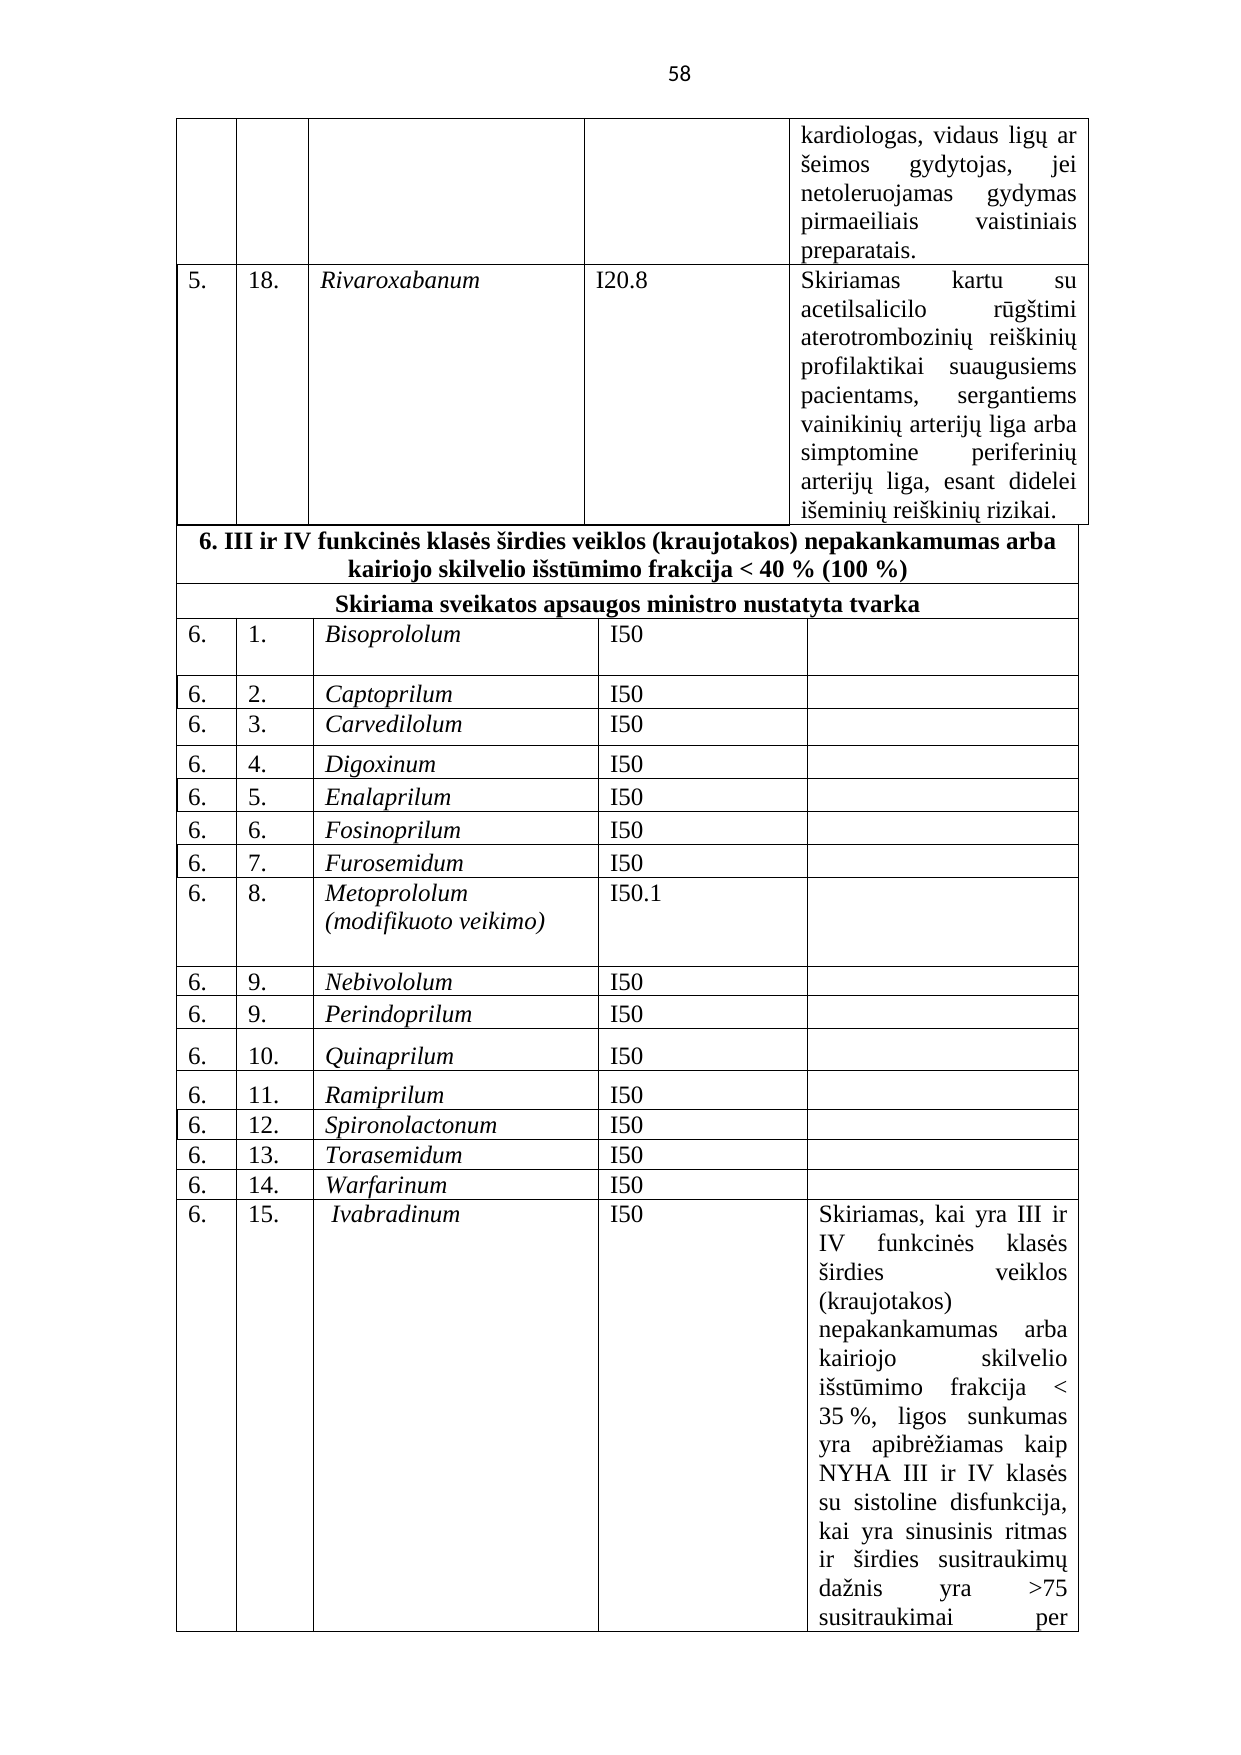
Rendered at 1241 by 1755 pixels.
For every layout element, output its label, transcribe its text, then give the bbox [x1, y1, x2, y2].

table_cell [1103, 745, 1109, 778]
table_cell [1079, 1109, 1083, 1139]
table_cell [1079, 675, 1083, 708]
table_cell [1084, 1139, 1088, 1169]
table_cell Metoprololum (modifikuoto veikimo) [314, 878, 598, 966]
table_cell Digoxinum [314, 746, 598, 778]
table_cell [1093, 583, 1099, 618]
table_cell [1079, 778, 1083, 811]
table_cell Warfarinum [314, 1170, 598, 1198]
table_cell [1099, 1199, 1103, 1631]
table_cell [1099, 1070, 1103, 1109]
table_cell Skiriama sveikatos apsaugos ministro nustatyta tvarka [177, 584, 1078, 618]
table_cell [1088, 1169, 1093, 1198]
table_cell [1099, 618, 1103, 675]
table_cell 6. [177, 967, 236, 995]
table_cell 6. [178, 779, 236, 811]
table_cell [1099, 1139, 1103, 1169]
table_cell [1099, 995, 1103, 1028]
table_cell I50 [599, 967, 807, 995]
table_cell 6. [177, 1200, 236, 1631]
table_cell [1088, 811, 1093, 844]
table_cell [1079, 844, 1083, 877]
table_cell [1088, 1109, 1093, 1139]
table_cell 5. [237, 779, 313, 811]
table_cell [1093, 844, 1099, 877]
table_cell 9. [237, 967, 313, 995]
table_cell [1099, 966, 1103, 995]
table_cell 6. [178, 1110, 236, 1139]
table_cell [1093, 966, 1099, 995]
table_cell Skiriamas, kai yra III ir IV funkcinės klasės širdies veiklos (kraujotakos) nepakankamumas arba kairiojo skilvelio išstūmimo frakcija < 35 %, ligos sunkumas yra apibrėžiamas kaip NYHA III ir IV klasės su sistoline disfunkcija, kai yra sinusinis ritmas ir širdies susitraukimų dažnis yra >75 susitraukimai per [808, 1200, 1078, 1631]
table_cell 6. [177, 1140, 236, 1169]
table_cell [1099, 583, 1103, 618]
table_cell 6. [177, 619, 236, 675]
table_cell [1079, 525, 1083, 583]
table_cell [1103, 708, 1109, 745]
table_cell 5. [178, 265, 236, 524]
table_cell [1088, 708, 1093, 745]
table_cell [1093, 1139, 1099, 1169]
table_cell 6. [178, 845, 236, 877]
table_cell [1103, 118, 1109, 264]
table_cell [1084, 675, 1088, 708]
table_cell Captoprilum [314, 676, 598, 708]
table_cell [585, 119, 789, 264]
table_cell [1079, 583, 1083, 618]
table_cell 12. [237, 1110, 313, 1139]
table_cell [1093, 118, 1099, 264]
table_cell [1103, 264, 1109, 524]
table_cell [1093, 1070, 1099, 1109]
table_cell [1084, 995, 1088, 1028]
table_cell Perindoprilum [314, 996, 598, 1028]
table_cell I50 [599, 1071, 807, 1109]
table_cell 2. [237, 676, 313, 708]
table_cell 6. [177, 1029, 236, 1070]
table_cell [1103, 844, 1109, 877]
table_cell [808, 878, 1078, 966]
table_cell 6. [178, 676, 236, 708]
table_cell [1099, 1169, 1103, 1198]
table_cell [1093, 1028, 1099, 1070]
table_cell [808, 779, 1078, 811]
table_cell [1079, 708, 1083, 745]
table_cell [808, 812, 1078, 844]
table_cell [1088, 583, 1093, 618]
table_cell Quinaprilum [314, 1029, 598, 1070]
table_cell [1103, 1169, 1109, 1198]
table_cell [1109, 1070, 1123, 1109]
table_cell [1084, 583, 1088, 618]
table_cell [1109, 995, 1123, 1028]
table_cell [1084, 1028, 1088, 1070]
table_cell [1099, 264, 1103, 524]
table_cell [1109, 1028, 1123, 1070]
table_cell [1103, 778, 1109, 811]
table_cell [1109, 1199, 1123, 1631]
table_cell [808, 1110, 1078, 1139]
table_cell I50 [599, 1110, 807, 1139]
table_cell [1088, 995, 1093, 1028]
table_cell I50 [599, 812, 807, 844]
table_cell [237, 119, 308, 264]
table_cell [1109, 811, 1123, 844]
table_cell I50 [599, 845, 807, 877]
table_cell [808, 676, 1078, 708]
table_cell [1103, 524, 1109, 583]
table_cell [1099, 877, 1103, 966]
table_cell [177, 119, 236, 264]
table_cell 7. [237, 845, 313, 877]
table_cell [1099, 1028, 1103, 1070]
table_cell [1103, 966, 1109, 995]
table_cell 1. [237, 619, 313, 675]
table_cell [1099, 675, 1103, 708]
table_cell Furosemidum [314, 845, 598, 877]
table_cell [1079, 1139, 1083, 1169]
table_cell 10. [237, 1029, 313, 1070]
table_cell I50 [599, 746, 807, 778]
table_cell [1079, 877, 1083, 966]
table_cell [1109, 1169, 1123, 1198]
table_cell kardiologas, vidaus ligų ar šeimos gydytojas, jei netoleruojamas gydymas pirmaeiliais vaistiniais preparatais. [790, 119, 1088, 264]
table_cell [1088, 1139, 1093, 1169]
table_cell I50 [599, 1170, 807, 1198]
table_cell [808, 619, 1078, 675]
table_cell [1093, 745, 1099, 778]
table_cell [1109, 1109, 1123, 1139]
table_cell I20.8 [585, 265, 789, 524]
table_cell 6. [177, 878, 236, 966]
table_cell [1093, 264, 1099, 524]
table_cell [1079, 995, 1083, 1028]
table_cell Rivaroxabanum [309, 265, 584, 524]
table_cell [1093, 778, 1099, 811]
table_cell [1109, 583, 1123, 618]
table_cell [1099, 708, 1103, 745]
table_cell [1084, 1199, 1088, 1631]
table_cell [1093, 708, 1099, 745]
table_cell Fosinoprilum [314, 812, 598, 844]
table_cell [1093, 877, 1099, 966]
table_cell [1093, 1199, 1099, 1631]
table_cell I50 [599, 709, 807, 745]
table_cell [1084, 811, 1088, 844]
table_cell [1088, 966, 1093, 995]
table_cell [1079, 1199, 1083, 1631]
table_cell [1103, 995, 1109, 1028]
table_cell [1099, 844, 1103, 877]
table_cell 6. [177, 996, 236, 1028]
table_cell [1088, 745, 1093, 778]
table_cell Enalaprilum [314, 779, 598, 811]
table_cell 3. [237, 709, 313, 745]
table_cell [1093, 811, 1099, 844]
table_cell I50 [599, 1029, 807, 1070]
table_cell [1103, 1070, 1109, 1109]
table_cell [1103, 618, 1109, 675]
table_cell [1109, 844, 1123, 877]
table_cell [1079, 1028, 1083, 1070]
table_cell [1088, 778, 1093, 811]
table_cell [1109, 264, 1123, 524]
table_cell [1084, 1109, 1088, 1139]
table_cell [1103, 811, 1109, 844]
table_cell [1079, 811, 1083, 844]
table_cell [1109, 966, 1123, 995]
table_cell Carvedilolum [314, 709, 598, 745]
table_cell [1084, 1070, 1088, 1109]
table_cell [1093, 618, 1099, 675]
table_cell [1089, 118, 1093, 264]
table_cell 6. [177, 1170, 236, 1198]
table_cell [1109, 524, 1123, 583]
table_cell I50 [599, 1140, 807, 1169]
table_cell [1109, 118, 1123, 264]
table_cell [1109, 675, 1123, 708]
table_cell [1079, 1070, 1083, 1109]
table_cell [1109, 778, 1123, 811]
table_cell [808, 996, 1078, 1028]
table_cell [1088, 675, 1093, 708]
table_cell Skiriamas kartu su acetilsalicilo rūgštimi aterotrombozinių reiškinių profilaktikai suaugusiems pacientams, sergantiems vainikinių arterijų liga arba simptomine periferinių arterijų liga, esant didelei išeminių reiškinių rizikai. [790, 265, 1088, 524]
table_cell [1103, 675, 1109, 708]
table_cell [1093, 995, 1099, 1028]
table_cell [1084, 1169, 1088, 1198]
table_cell [1084, 877, 1088, 966]
table_cell [1103, 1109, 1109, 1139]
table_cell [1103, 1139, 1109, 1169]
table_cell [1084, 525, 1088, 583]
table_cell [309, 119, 584, 264]
table_cell [1088, 524, 1093, 583]
table_cell I50 [599, 996, 807, 1028]
table_cell [808, 845, 1078, 877]
table_cell [1109, 708, 1123, 745]
table_cell [1093, 524, 1099, 583]
table_cell I50 [599, 1200, 807, 1631]
table_cell 11. [237, 1071, 313, 1109]
table_cell [1093, 1109, 1099, 1139]
table_cell [1088, 844, 1093, 877]
table_cell [808, 709, 1078, 745]
table_cell 6. [237, 812, 313, 844]
table_cell Ramiprilum [314, 1071, 598, 1109]
table_cell [1084, 745, 1088, 778]
table_cell [1088, 1028, 1093, 1070]
table_cell [1099, 745, 1103, 778]
table_cell 6. [177, 812, 236, 844]
table_cell [1099, 778, 1103, 811]
table_cell Ivabradinum [314, 1200, 598, 1631]
table_cell [808, 1170, 1078, 1198]
table_cell [1103, 877, 1109, 966]
table_cell [1084, 966, 1088, 995]
table_cell [1103, 1028, 1109, 1070]
table_cell [1093, 675, 1099, 708]
table_cell [808, 1029, 1078, 1070]
table_cell 6. [177, 746, 236, 778]
table_cell [1084, 618, 1088, 675]
table_cell [1088, 618, 1093, 675]
table_cell 15. [237, 1200, 313, 1631]
table_cell [1079, 966, 1083, 995]
table_cell [1088, 877, 1093, 966]
table_cell [1099, 811, 1103, 844]
table_cell 18. [237, 265, 308, 524]
table_cell [1093, 1169, 1099, 1198]
table_cell [1079, 618, 1083, 675]
table_cell [808, 967, 1078, 995]
table_cell [1088, 1070, 1093, 1109]
table_cell [1099, 1109, 1103, 1139]
table_cell Nebivololum [314, 967, 598, 995]
table_cell [1084, 708, 1088, 745]
table_cell 6. [177, 1071, 236, 1109]
table_cell [1103, 1199, 1109, 1631]
table_cell [1109, 745, 1123, 778]
table_cell 9. [237, 996, 313, 1028]
table_cell 6. [177, 709, 236, 745]
table_cell [808, 746, 1078, 778]
table_cell [1089, 264, 1093, 524]
table_cell [1088, 1199, 1093, 1631]
table_cell I50.1 [599, 878, 807, 966]
table_cell [1099, 524, 1103, 583]
table_cell [1103, 583, 1109, 618]
table_cell [1099, 118, 1103, 264]
table_cell [1084, 778, 1088, 811]
table_cell I50 [599, 619, 807, 675]
table_cell [808, 1140, 1078, 1169]
table_cell 6. III ir IV funkcinės klasės širdies veiklos (kraujotakos) nepakankamumas arba kairiojo skilvelio išstūmimo frakcija < 40 % (100 %) [177, 525, 1078, 583]
table_cell Torasemidum [314, 1140, 598, 1169]
table_cell Bisoprololum [314, 619, 598, 675]
table_cell I50 [599, 676, 807, 708]
table_cell 14. [237, 1170, 313, 1198]
table_cell I50 [599, 779, 807, 811]
table_cell 4. [237, 746, 313, 778]
table_cell [1084, 844, 1088, 877]
table_cell [1109, 1139, 1123, 1169]
table_cell Spironolactonum [314, 1110, 598, 1139]
table_cell [808, 1071, 1078, 1109]
table_cell [1079, 1169, 1083, 1198]
table_cell [1109, 877, 1123, 966]
table_cell [1079, 745, 1083, 778]
table_cell 13. [237, 1140, 313, 1169]
table_cell 8. [237, 878, 313, 966]
table_cell [1109, 618, 1123, 675]
